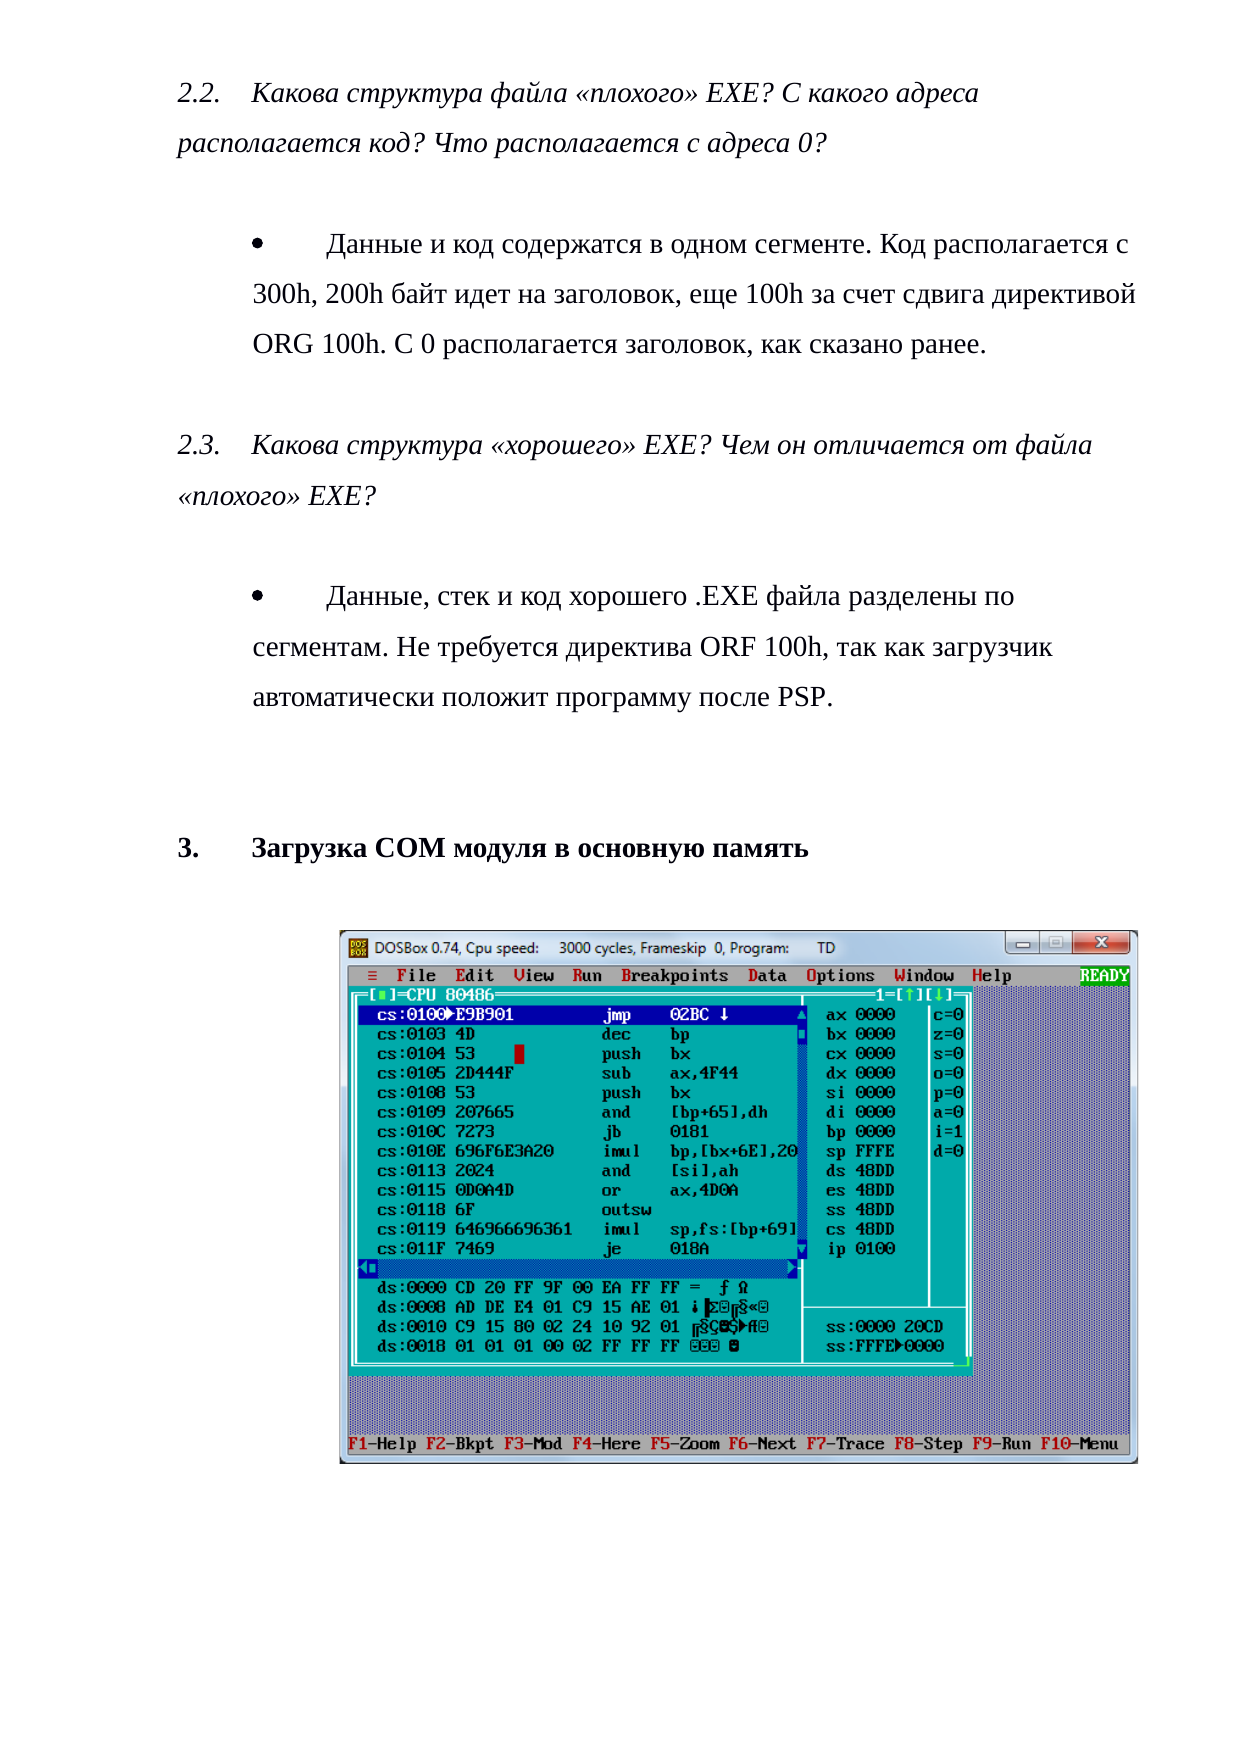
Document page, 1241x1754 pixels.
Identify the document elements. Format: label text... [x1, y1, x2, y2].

list Данные и код содержатся в одном сегменте. Код располагается с 300h, 200h байт идет на заголовок, еще 100h за счет сдвига директивой ORG 100h. С 0 располагается заголовок, как сказано ранее. [252, 226, 1152, 360]
list Данные, стек и код хорошего .EXE файла разделены по сегментам. Не требуется директива ORF 100h, так как загрузчик автоматически положит программу после PSP. [252, 578, 1152, 712]
text 2.3. Какова структура «хорошего» EXE? Чем он отличается от файла «плохого» EXE? [177, 427, 1152, 511]
text 2.2. Какова структура файла «плохого» EXE? С какого адреса располагается код? Что располагается с адреса 0? [177, 75, 1152, 159]
text 3. Загрузка COM модуля в основную память [177, 830, 1152, 863]
